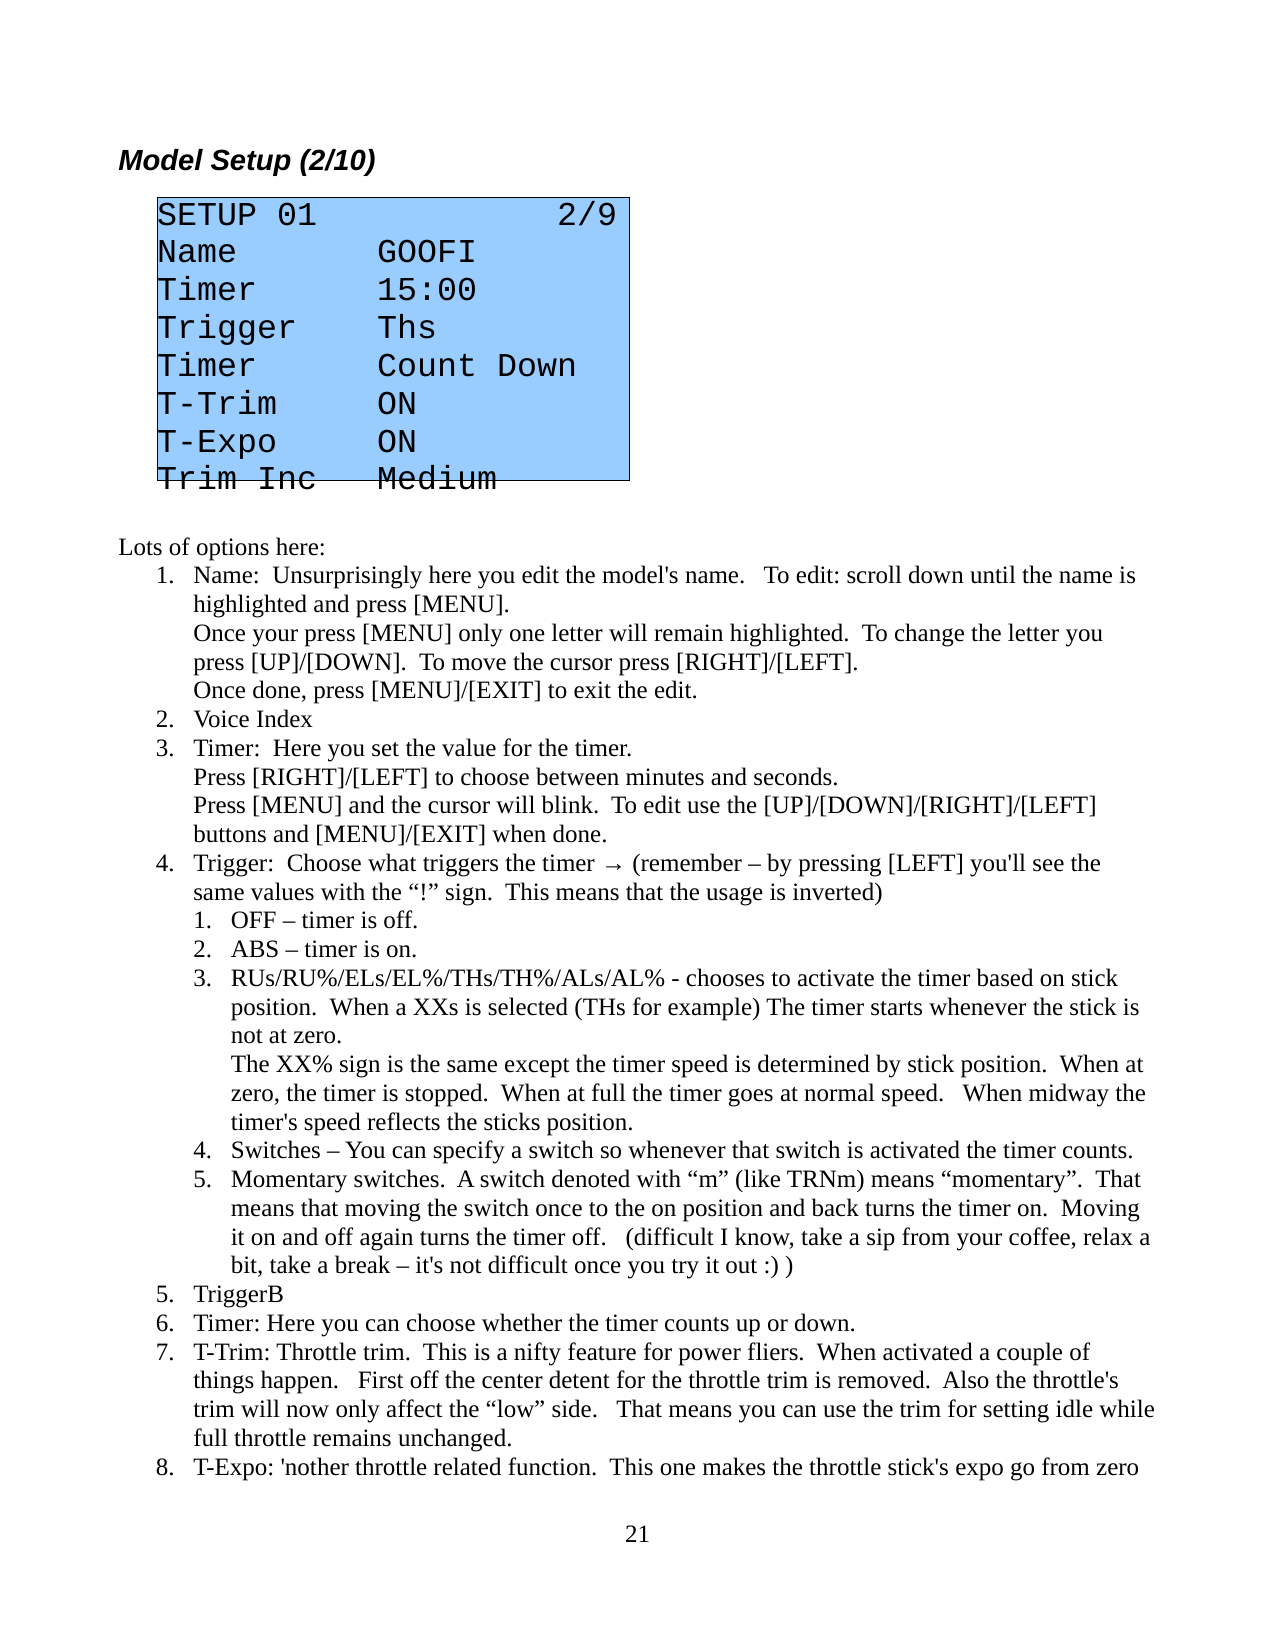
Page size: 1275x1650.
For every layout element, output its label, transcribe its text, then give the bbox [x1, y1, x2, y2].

list ABS – timer is on. [193, 934, 1157, 963]
text Lots of options here: [118, 532, 1157, 560]
list Name: Unsurprisingly here you edit the model's name. To edit: scroll down until the name is highlighted and press [MENU]. Once your press [MENU] only one letter will remain highlighted. To change the letter you press [UP]/[DOWN]. To move the cursor press [RIGHT]/[LEFT]. Once done, press [MENU]/[EXIT] to exit the edit. [156, 560, 1157, 704]
list T-Trim: Throttle trim. This is a nifty feature for power fliers. When activated a couple of things happen. First off the center detent for the throttle trim is removed. Also the throttle's trim will now only affect the “low” side. That means you can use the trim for setting idle while full throttle remains unchanged. [156, 1337, 1157, 1452]
list Momentary switches. A switch denoted with “m” (like TRNm) means “momentary”. That means that moving the switch once to the on position and back turns the timer on. Moving it on and off again turns the timer off. (difficult I know, take a sip from your coffee, relax a bit, take a break – it's not difficult once you try it out :) ) [193, 1164, 1157, 1279]
list Timer: Here you set the value for the timer. Press [RIGHT]/[LEFT] to choose between minutes and seconds. Press [MENU] and the cursor will blink. To edit use the [UP]/[DOWN]/[RIGHT]/[LEFT] buttons and [MENU]/[EXIT] when done. [156, 733, 1157, 848]
list Timer: Here you can choose whether the timer counts up or down. [156, 1308, 1157, 1337]
list OFF – timer is off. [193, 905, 1157, 934]
list T-Expo: 'nother throttle related function. This one makes the throttle stick's expo go from zero [156, 1452, 1157, 1480]
list Switches – You can specify a switch so whenever that switch is activated the timer counts. [193, 1135, 1157, 1164]
list RUs/RU%/ELs/EL%/THs/TH%/ALs/AL% - chooses to activate the timer based on stick position. When a XXs is selected (THs for example) The timer starts whenever the stick is not at zero. The XX% sign is the same except the timer speed is determined by stick position. When at zero, the timer is stopped. When at full the timer goes at normal speed. When midway the timer's speed reflects the sticks position. [193, 963, 1157, 1135]
list Voice Index [156, 704, 1157, 733]
list Trigger: Choose what triggers the timer → (remember – by pressing [LEFT] you'll see the same values with the “!” sign. This means that the usage is inverted) [156, 848, 1157, 905]
list TriggerB [156, 1279, 1157, 1308]
subtitle Model Setup (2/10) [118, 143, 1157, 177]
